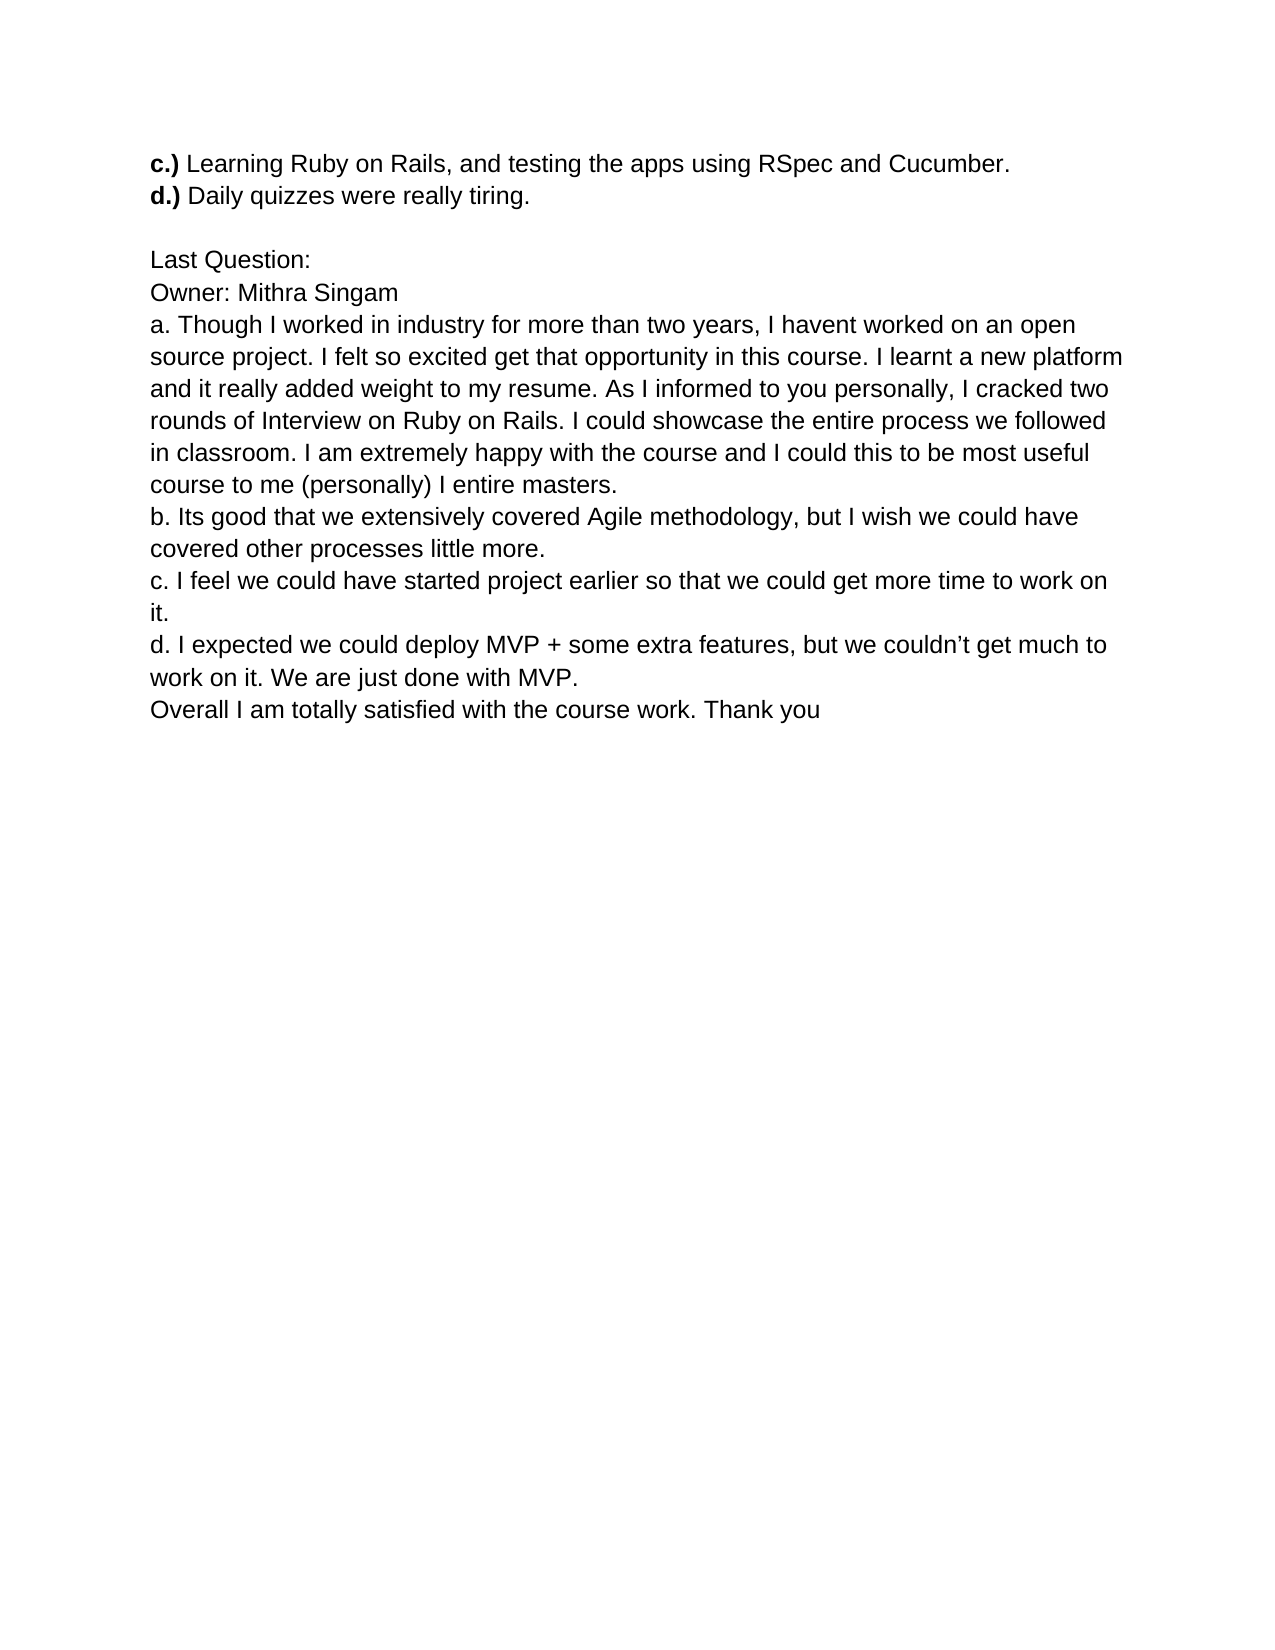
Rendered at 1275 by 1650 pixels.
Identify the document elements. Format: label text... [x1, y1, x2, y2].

text d. I expected we could deploy MVP + some extra features, but we couldn’t get much to work on it. We are just done with MVP. [150, 631, 1125, 691]
text c.) Learning Ruby on Rails, and testing the apps using RSpec and Cucumber. [150, 150, 1125, 178]
text covered other processes little more. [150, 535, 1125, 563]
text d.) Daily quizzes were really tiring. [150, 182, 1125, 210]
text c. I feel we could have started project earlier so that we could get more time to work on it. [150, 567, 1125, 627]
text Last Question: [150, 246, 1125, 274]
text Overall I am totally satisfied with the course work. Thank you [150, 695, 1125, 723]
text a. Though I worked in industry for more than two years, I havent worked on an open source project. I felt so excited get that opportunity in this course. I learnt a new platform and it really added weight to my resume. As I informed to you personally, I cracked two rounds of Interview on Ruby on Rails. I could showcase the entire process we followed in classroom. I am extremely happy with the course and I could this to be most useful course to me (personally) I entire masters. [150, 310, 1125, 499]
text Owner: Mithra Singam [150, 278, 1125, 306]
text b. Its good that we extensively covered Agile methodology, but I wish we could have [150, 503, 1125, 531]
